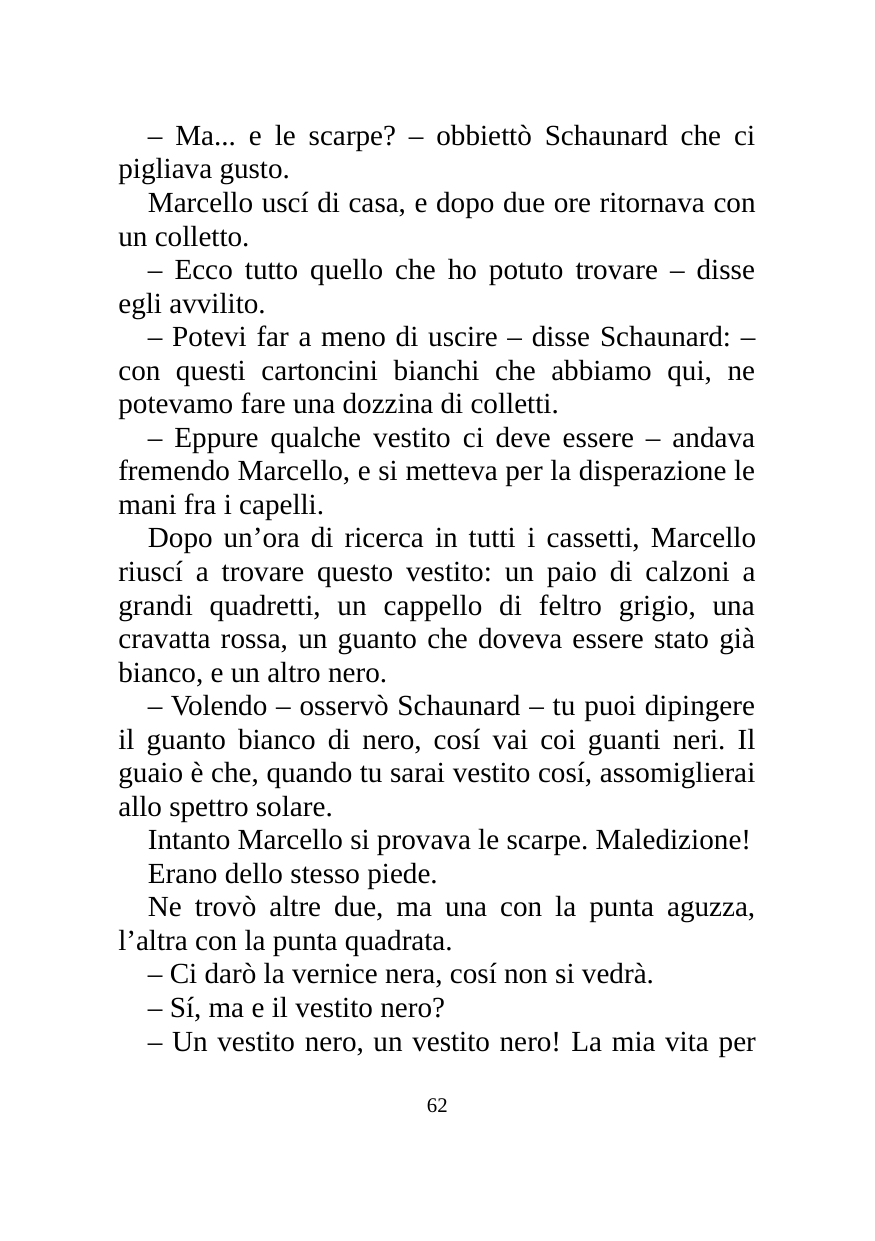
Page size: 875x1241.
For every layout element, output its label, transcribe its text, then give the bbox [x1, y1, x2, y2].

text ‒ Potevi far a meno di uscire ‒ disse Schaunard: ‒ con questi cartoncini bianchi che abbiamo qui, ne potevamo fare una dozzina di colletti. [118, 319, 756, 420]
text Intanto Marcello si provava le scarpe. Maledizione! [118, 822, 756, 856]
text ‒ Ma... e le scarpe? ‒ obbiettò Schaunard che ci pigliava gusto. [118, 118, 756, 185]
text ‒ Eppure qualche vestito ci deve essere ‒ andava fremendo Marcello, e si metteva per la disperazione le mani fra i capelli. [118, 420, 756, 521]
text ‒ Sí, ma e il vestito nero? [118, 990, 756, 1024]
text ‒ Ecco tutto quello che ho potuto trovare ‒ disse egli avvilito. [118, 252, 756, 319]
text ‒ Un vestito nero, un vestito nero! La mia vita per [118, 1024, 756, 1057]
text Ne trovò altre due, ma una con la punta aguzza, l’altra con la punta quadrata. [118, 889, 756, 957]
text Dopo un’ora di ricerca in tutti i cassetti, Marcello riuscí a trovare questo vestito: un paio di calzoni a grandi quadretti, un cappello di feltro grigio, una cravatta rossa, un guanto che doveva essere stato già bianco, e un altro nero. [118, 521, 756, 688]
text ‒ Volendo ‒ osservò Schaunard ‒ tu puoi dipingere il guanto bianco di nero, cosí vai coi guanti neri. Il guaio è che, quando tu sarai vestito cosí, assomiglierai allo spettro solare. [118, 688, 756, 822]
text ‒ Ci darò la vernice nera, cosí non si vedrà. [118, 957, 756, 990]
text Marcello uscí di casa, e dopo due ore ritornava con un colletto. [118, 185, 756, 252]
text Erano dello stesso piede. [118, 856, 756, 889]
